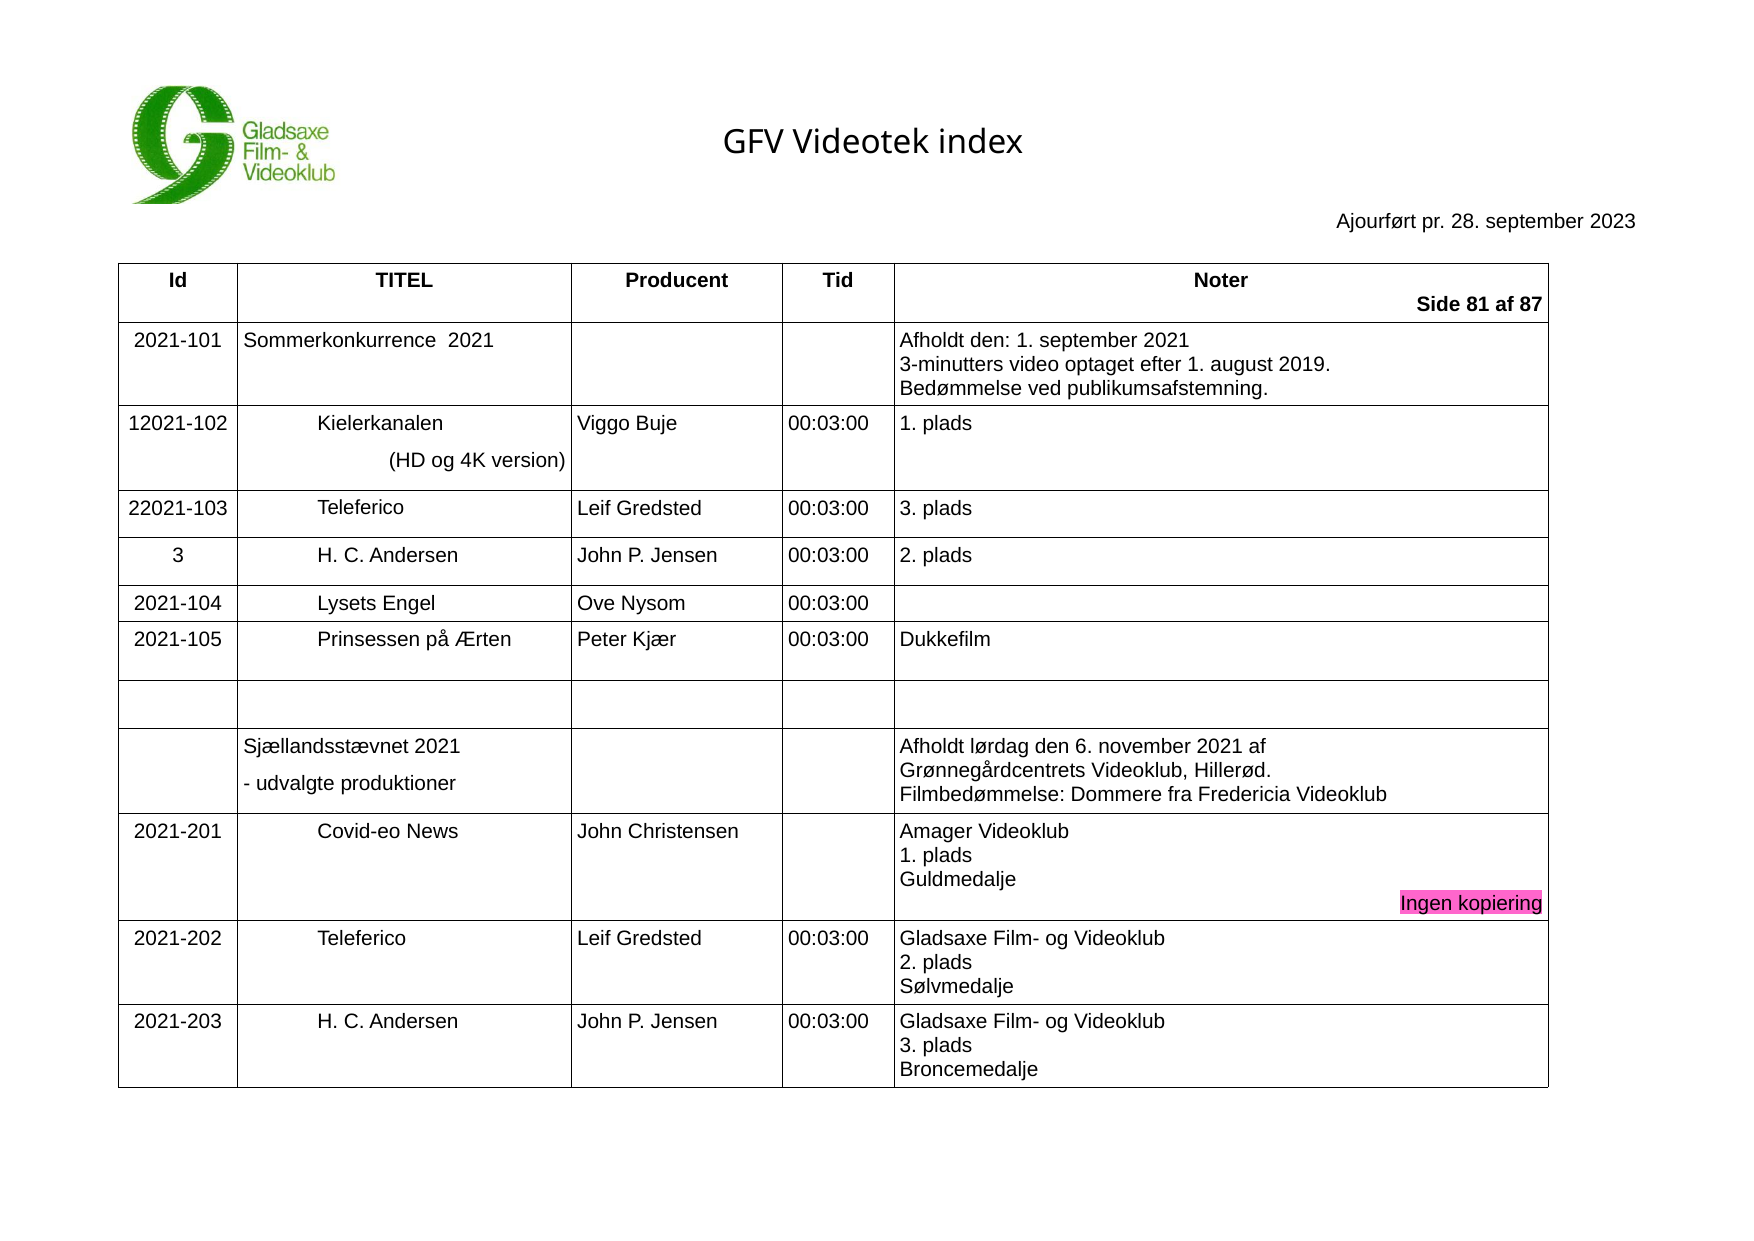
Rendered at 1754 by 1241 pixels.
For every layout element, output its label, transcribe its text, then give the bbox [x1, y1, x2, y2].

table_cell [783, 681, 894, 728]
table_cell Teleferico [238, 491, 571, 537]
table_cell Viggo Buje [572, 406, 782, 490]
table_cell John P. Jensen [572, 538, 782, 585]
table_cell Gladsaxe Film- og Videoklub 3. plads Broncemedalje [895, 1005, 1548, 1087]
table_header Producent­ [572, 264, 782, 322]
table_cell 3 [119, 538, 237, 585]
table_cell 2021-101 [119, 323, 237, 405]
table_cell Dukkefilm [895, 622, 1548, 680]
table_cell 2. plads [895, 538, 1548, 585]
table_cell 3. plads [895, 491, 1548, 537]
table_cell [119, 681, 237, 728]
table_cell 12021-102 [119, 406, 237, 490]
table_cell Afholdt lørdag den 6. november 2021 af Grønnegårdcentrets Videoklub, Hillerød. Filmbedømmelse: Dommere fra Fredericia Videoklub [895, 729, 1548, 813]
table_cell Teleferico [238, 921, 571, 1003]
table_cell Ove Nysom [572, 586, 782, 621]
table_cell 22021-103 [119, 491, 237, 537]
table_cell 00:03:00 [783, 622, 894, 680]
table_cell Prinsessen på Ærten [238, 622, 571, 680]
table_cell John Christensen [572, 814, 782, 920]
table_cell [783, 814, 894, 920]
picture [131, 85, 348, 204]
table_cell Peter Kjær [572, 622, 782, 680]
table_cell John P. Jensen [572, 1005, 782, 1087]
table_header Id [119, 264, 237, 322]
table_cell 1. plads [895, 406, 1548, 490]
table_cell Leif Gredsted [572, 491, 782, 537]
table_cell Amager Videoklub 1. plads Guldmedalje Ingen kopiering [895, 814, 1548, 920]
table_cell 2021-105 [119, 622, 237, 680]
table_cell Afholdt den: 1. september 2021 3-minutters video optaget efter 1. august 2019. Bedømmelse ved publikumsafstemning. [895, 323, 1548, 405]
table_cell 2021-203 [119, 1005, 237, 1087]
table_header Tid [783, 264, 894, 322]
table_cell Gladsaxe Film- og Videoklub 2. plads Sølvmedalje [895, 921, 1548, 1003]
table_cell [895, 586, 1548, 621]
table_cell [895, 681, 1548, 728]
table_cell [572, 729, 782, 813]
table_header TITEL [238, 264, 571, 322]
table_cell 00:03:00 [783, 406, 894, 490]
table_cell 00:03:00 [783, 586, 894, 621]
table_cell 00:03:00 [783, 921, 894, 1003]
table_cell [572, 323, 782, 405]
table_cell 2021-201 [119, 814, 237, 920]
table_cell Sommerkonkurrence 2021 [238, 323, 571, 405]
table_cell Leif Gredsted [572, 921, 782, 1003]
table_cell 00:03:00 [783, 1005, 894, 1087]
table_cell [119, 729, 237, 813]
table_cell Kielerkanalen (HD og 4K version) [238, 406, 571, 490]
table_header Noter Side 87 af 87 [895, 264, 1548, 322]
table_cell [783, 729, 894, 813]
table_cell Sjællandsstævnet 2021 - udvalgte produktioner [238, 729, 571, 813]
table_cell [572, 681, 782, 728]
table_cell H. C. Andersen [238, 1005, 571, 1087]
table_cell 2021-104 [119, 586, 237, 621]
table_cell H. C. Andersen [238, 538, 571, 585]
table_cell [238, 681, 571, 728]
table_cell Covid-eo News [238, 814, 571, 920]
table_cell [783, 323, 894, 405]
table_cell 00:03:00 [783, 538, 894, 585]
table_cell Lysets Engel [238, 586, 571, 621]
table_cell 00:03:00 [783, 491, 894, 537]
table_cell 2021-202 [119, 921, 237, 1003]
